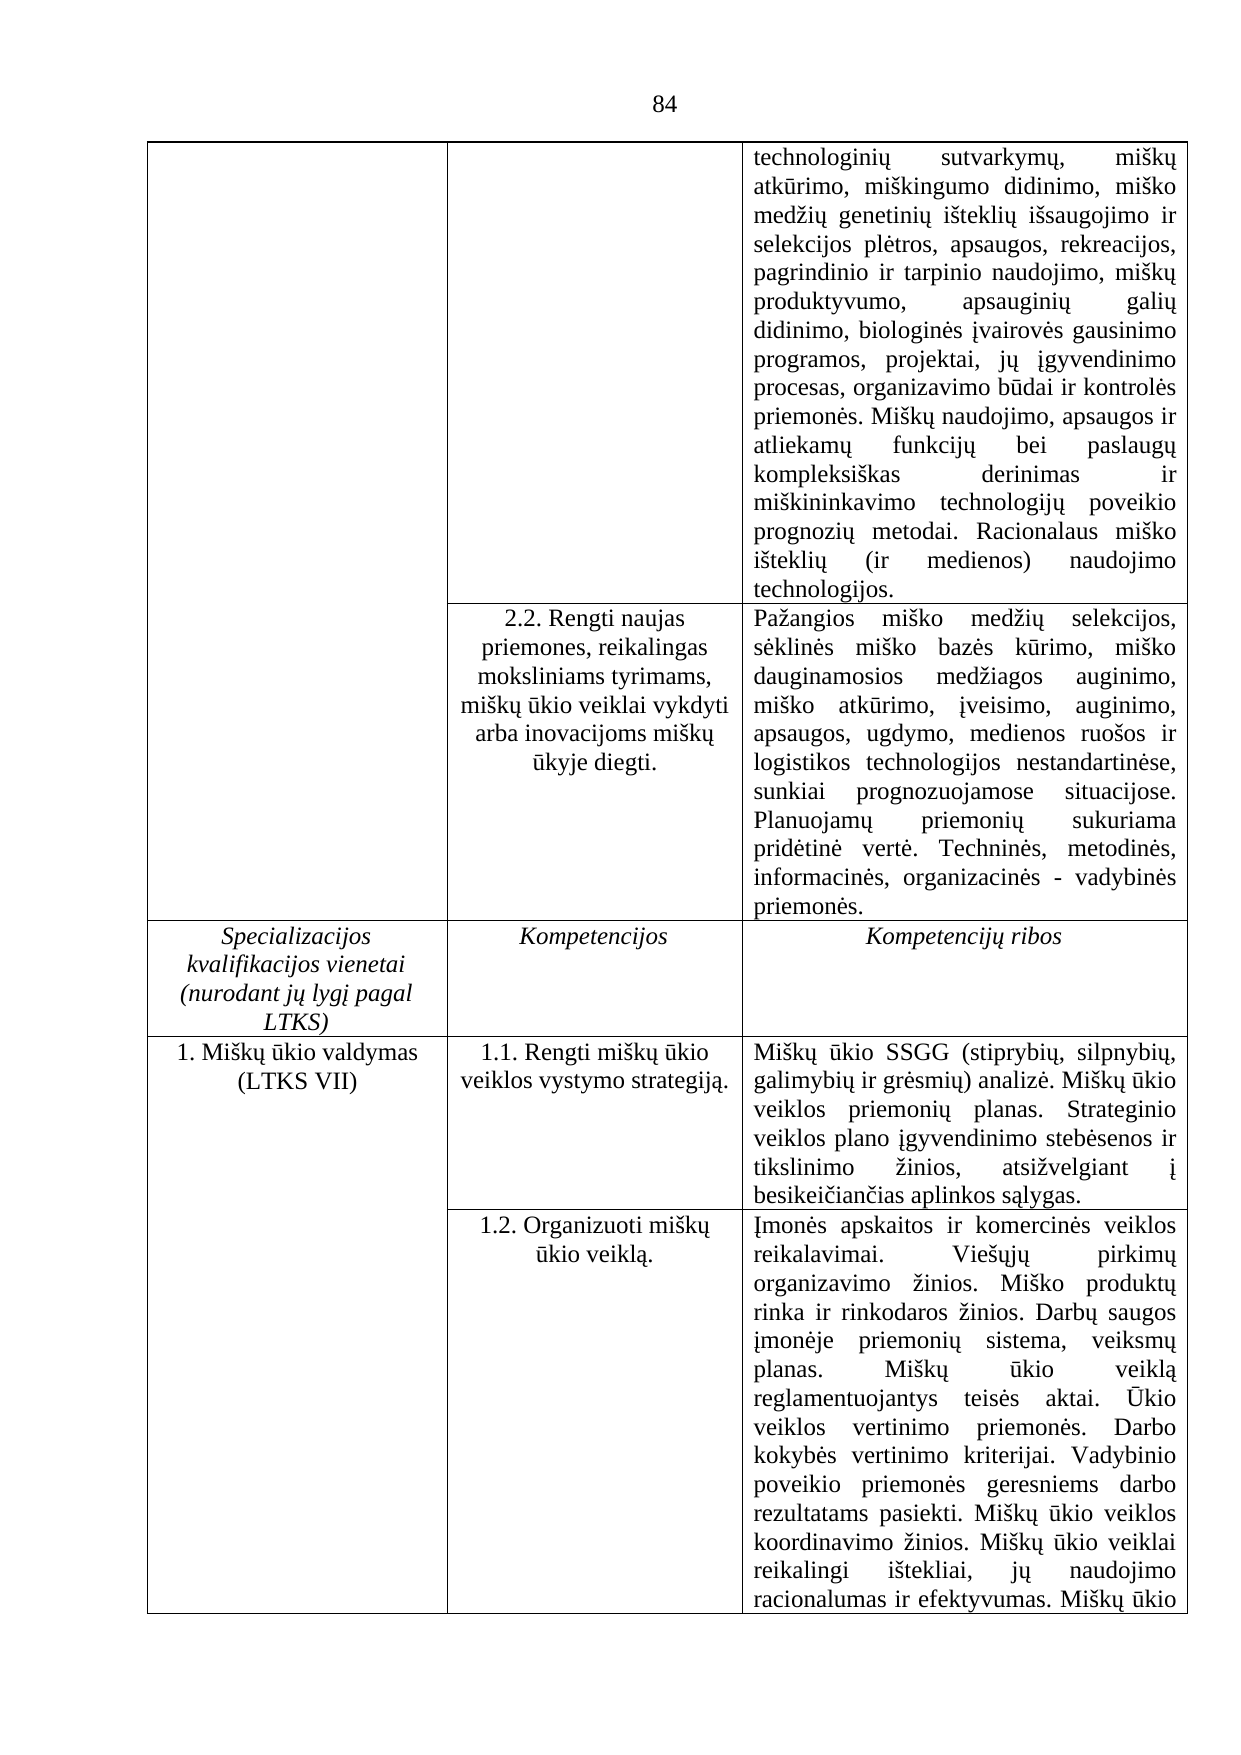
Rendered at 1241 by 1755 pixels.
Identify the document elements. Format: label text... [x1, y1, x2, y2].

table_cell technologinių sutvarkymų, miškų atkūrimo, miškingumo didinimo, miško medžių genetinių išteklių išsaugojimo ir selekcijos plėtros, apsaugos, rekreacijos, pagrindinio ir tarpinio naudojimo, miškų produktyvumo, apsauginių galių didinimo, biologinės įvairovės gausinimo programos, projektai, jų įgyvendinimo procesas, organizavimo būdai ir kontrolės priemonės. Miškų naudojimo, apsaugos ir atliekamų funkcijų bei paslaugų kompleksiškas derinimas ir miškininkavimo technologijų poveikio prognozių metodai. Racionalaus miško išteklių (ir medienos) naudojimo technologijos. [743, 143, 1187, 602]
table_cell 2.2. Rengti naujas priemones, reikalingas moksliniams tyrimams, miškų ūkio veiklai vykdyti arba inovacijoms miškų ūkyje diegti. [448, 604, 742, 920]
table_cell 1.1. Rengti miškų ūkio veiklos vystymo strategiją. [448, 1037, 742, 1209]
table_cell Kompetencijos [448, 921, 742, 1036]
table_cell 1.2. Organizuoti miškų ūkio veiklą. [448, 1210, 742, 1613]
table_cell Specializacijos kvalifikacijos vienetai (nurodant jų lygį pagal LTKS) [148, 921, 447, 1036]
table_cell 1. Miškų ūkio valdymas (LTKS VII) [148, 1037, 447, 1613]
table_cell Įmonės apskaitos ir komercinės veiklos reikalavimai. Viešųjų pirkimų organizavimo žinios. Miško produktų rinka ir rinkodaros žinios. Darbų saugos įmonėje priemonių sistema, veiksmų planas. Miškų ūkio veiklą reglamentuojantys teisės aktai. Ūkio veiklos vertinimo priemonės. Darbo kokybės vertinimo kriterijai. Vadybinio poveikio priemonės geresniems darbo rezultatams pasiekti. Miškų ūkio veiklos koordinavimo žinios. Miškų ūkio veiklai reikalingi ištekliai, jų naudojimo racionalumas ir efektyvumas. Miškų ūkio [743, 1210, 1187, 1613]
table_cell Pažangios miško medžių selekcijos, sėklinės miško bazės kūrimo, miško dauginamosios medžiagos auginimo, miško atkūrimo, įveisimo, auginimo, apsaugos, ugdymo, medienos ruošos ir logistikos technologijos nestandartinėse, sunkiai prognozuojamose situacijose. Planuojamų priemonių sukuriama pridėtinė vertė. Techninės, metodinės, informacinės, organizacinės - vadybinės priemonės. [743, 604, 1187, 920]
table_cell [448, 143, 742, 602]
table_cell Kompetencijų ribos [743, 921, 1187, 1036]
table_cell [148, 143, 447, 920]
table_cell Miškų ūkio SSGG (stiprybių, silpnybių, galimybių ir grėsmių) analizė. Miškų ūkio veiklos priemonių planas. Strateginio veiklos plano įgyvendinimo stebėsenos ir tikslinimo žinios, atsižvelgiant į besikeičiančias aplinkos sąlygas. [743, 1037, 1187, 1209]
